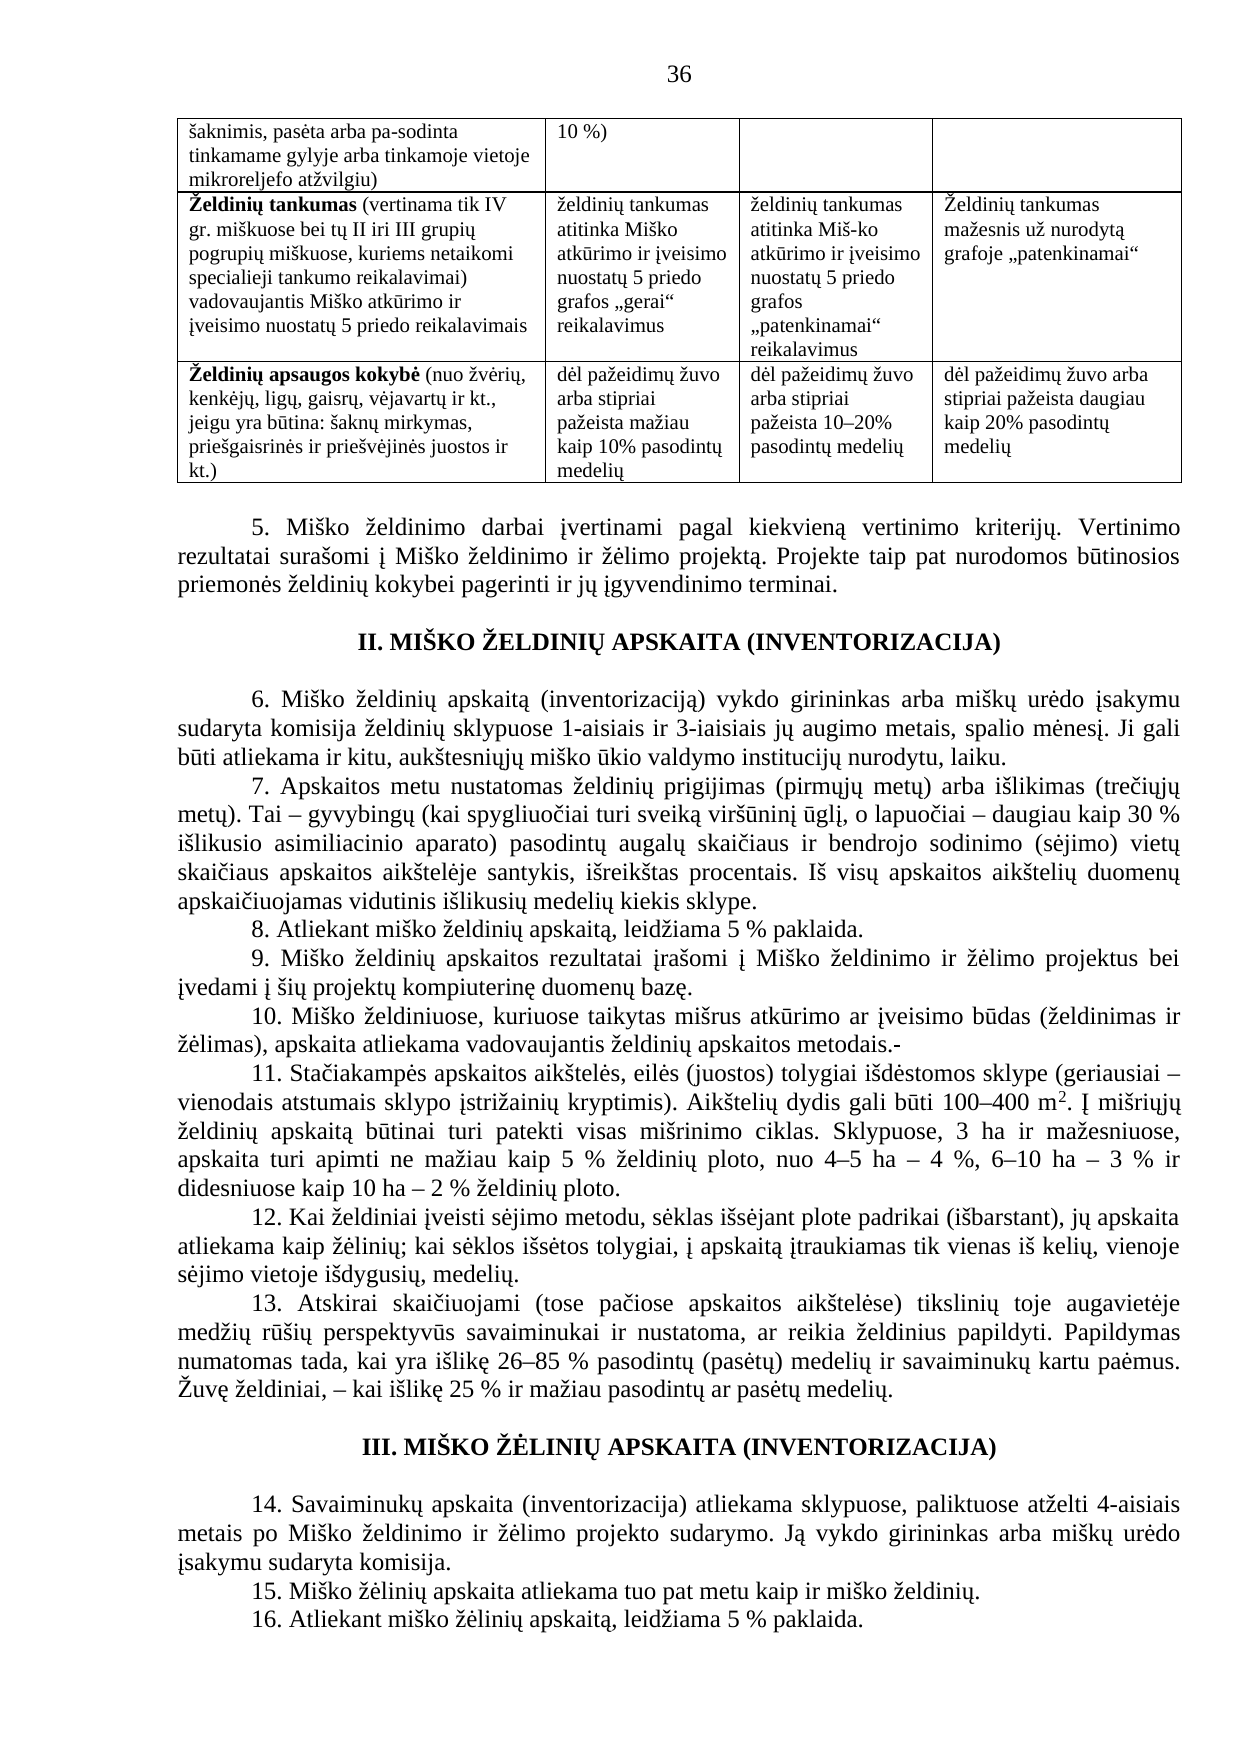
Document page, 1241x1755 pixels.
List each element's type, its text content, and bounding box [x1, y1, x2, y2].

text 14. Savaiminukų apskaita (inventorizacija) atliekama sklypuose, paliktuose atželti 4-aisiais metais po Miško želdinimo ir žėlimo projekto sudarymo. Ją vykdo girininkas arba miškų urėdo įsakymu sudaryta komisija. [177, 1489, 1181, 1576]
text 12. Kai želdiniai įveisti sėjimo metodu, sėklas išsėjant plote padrikai (išbarstant), jų apskaita atliekama kaip žėlinių; kai sėklos išsėtos tolygiai, į apskaitą įtraukiamas tik vienas iš kelių, vienoje sėjimo vietoje išdygusių, medelių. [177, 1202, 1181, 1288]
text II. MIŠKO ŽELDINIŲ APSKAITA (INVENTORIZACIJA) [177, 627, 1181, 656]
table_cell želdinių tankumas atitinka Miš-ko atkūrimo ir įveisimo nuostatų 5 priedo grafos „patenkinamai“ reikalavimus [740, 193, 932, 361]
text 6. Miško želdinių apskaitą (inventorizaciją) vykdo girininkas arba miškų urėdo įsakymu sudaryta komisija želdinių sklypuose 1-aisiais ir 3-iaisiais jų augimo metais, spalio mėnesį. Ji gali būti atliekama ir kitu, aukštesniųjų miško ūkio valdymo institucijų nurodytu, laiku. [177, 684, 1181, 771]
table_cell 10 %) [546, 119, 739, 191]
table_cell Želdinių tankumas mažesnis už nurodytą grafoje „patenkinamai“ [933, 193, 1181, 361]
table_cell [933, 119, 1181, 191]
text 8. Atliekant miško želdinių apskaitą, leidžiama 5 % paklaida. [177, 914, 1181, 943]
table_cell dėl pažeidimų žuvo arba stipriai pažeista mažiau kaip 10% pasodintų medelių [546, 362, 739, 482]
text 5. Miško želdinimo darbai įvertinami pagal kiekvieną vertinimo kriterijų. Vertinimo rezultatai surašomi į Miško želdinimo ir žėlimo projektą. Projekte taip pat nurodomos būtinosios priemonės želdinių kokybei pagerinti ir jų įgyvendinimo terminai. [177, 512, 1181, 598]
text 9. Miško želdinių apskaitos rezultatai įrašomi į Miško želdinimo ir žėlimo projektus bei įvedami į šių projektų kompiuterinę duomenų bazę. [177, 943, 1181, 1001]
table_cell [740, 119, 932, 191]
text 7. Apskaitos metu nustatomas želdinių prigijimas (pirmųjų metų) arba išlikimas (trečiųjų metų). Tai – gyvybingų (kai spygliuočiai turi sveiką viršūninį ūglį, o lapuočiai – daugiau kaip 30 % išlikusio asimiliacinio aparato) pasodintų augalų skaičiaus ir bendrojo sodinimo (sėjimo) vietų skaičiaus apskaitos aikštelėje santykis, išreikštas procentais. Iš visų apskaitos aikštelių duomenų apskaičiuojamas vidutinis išlikusių medelių kiekis sklype. [177, 771, 1181, 914]
table_cell Želdinių apsaugos kokybė (nuo žvėrių, kenkėjų, ligų, gaisrų, vėjavartų ir kt., jeigu yra būtina: šaknų mirkymas, priešgaisrinės ir priešvėjinės juostos ir kt.) [178, 362, 545, 482]
text III. MIŠKO ŽĖLINIŲ APSKAITA (INVENTORIZACIJA) [177, 1432, 1181, 1461]
text 11. Stačiakampės apskaitos aikštelės, eilės (juostos) tolygiai išdėstomos sklype (geriausiai – vienodais atstumais sklypo įstrižainių kryptimis). Aikštelių dydis gali būti 100–400 m2. Į mišriųjų želdinių apskaitą būtinai turi patekti visas mišrinimo ciklas. Sklypuose, 3 ha ir mažesniuose, apskaita turi apimti ne mažiau kaip 5 % želdinių ploto, nuo 4–5 ha – 4 %, 6–10 ha – 3 % ir didesniuose kaip 10 ha – 2 % želdinių ploto. [177, 1058, 1181, 1202]
text 16. Atliekant miško žėlinių apskaitą, leidžiama 5 % paklaida. [177, 1604, 1181, 1633]
table_cell Želdinių tankumas (vertinama tik IV gr. miškuose bei tų II iri III grupių pogrupių miškuose, kuriems netaikomi specialieji tankumo reikalavimai) vadovaujantis Miško atkūrimo ir įveisimo nuostatų 5 priedo reikalavimais [178, 193, 545, 361]
table_cell dėl pažeidimų žuvo arba stipriai pažeista 10–20% pasodintų medelių [740, 362, 932, 482]
table_cell želdinių tankumas atitinka Miško atkūrimo ir įveisimo nuostatų 5 priedo grafos „gerai“ reikalavimus [546, 193, 739, 361]
table_cell dėl pažeidimų žuvo arba stipriai pažeista daugiau kaip 20% pasodintų medelių [933, 362, 1181, 482]
text 13. Atskirai skaičiuojami (tose pačiose apskaitos aikštelėse) tikslinių toje augavietėje medžių rūšių perspektyvūs savaiminukai ir nustatoma, ar reikia želdinius papildyti. Papildymas numatomas tada, kai yra išlikę 26–85 % pasodintų (pasėtų) medelių ir savaiminukų kartu paėmus. Žuvę želdiniai, – kai išlikę 25 % ir mažiau pasodintų ar pasėtų medelių. [177, 1288, 1181, 1403]
text 10. Miško želdiniuose, kuriuose taikytas mišrus atkūrimo ar įveisimo būdas (želdinimas ir žėlimas), apskaita atliekama vadovaujantis želdinių apskaitos metodais. [177, 1001, 1181, 1058]
text 15. Miško žėlinių apskaita atliekama tuo pat metu kaip ir miško želdinių. [177, 1576, 1181, 1604]
table_cell šaknimis, pasėta arba pa-sodinta tinkamame gylyje arba tinkamoje vietoje mikroreljefo atžvilgiu) [178, 119, 545, 191]
